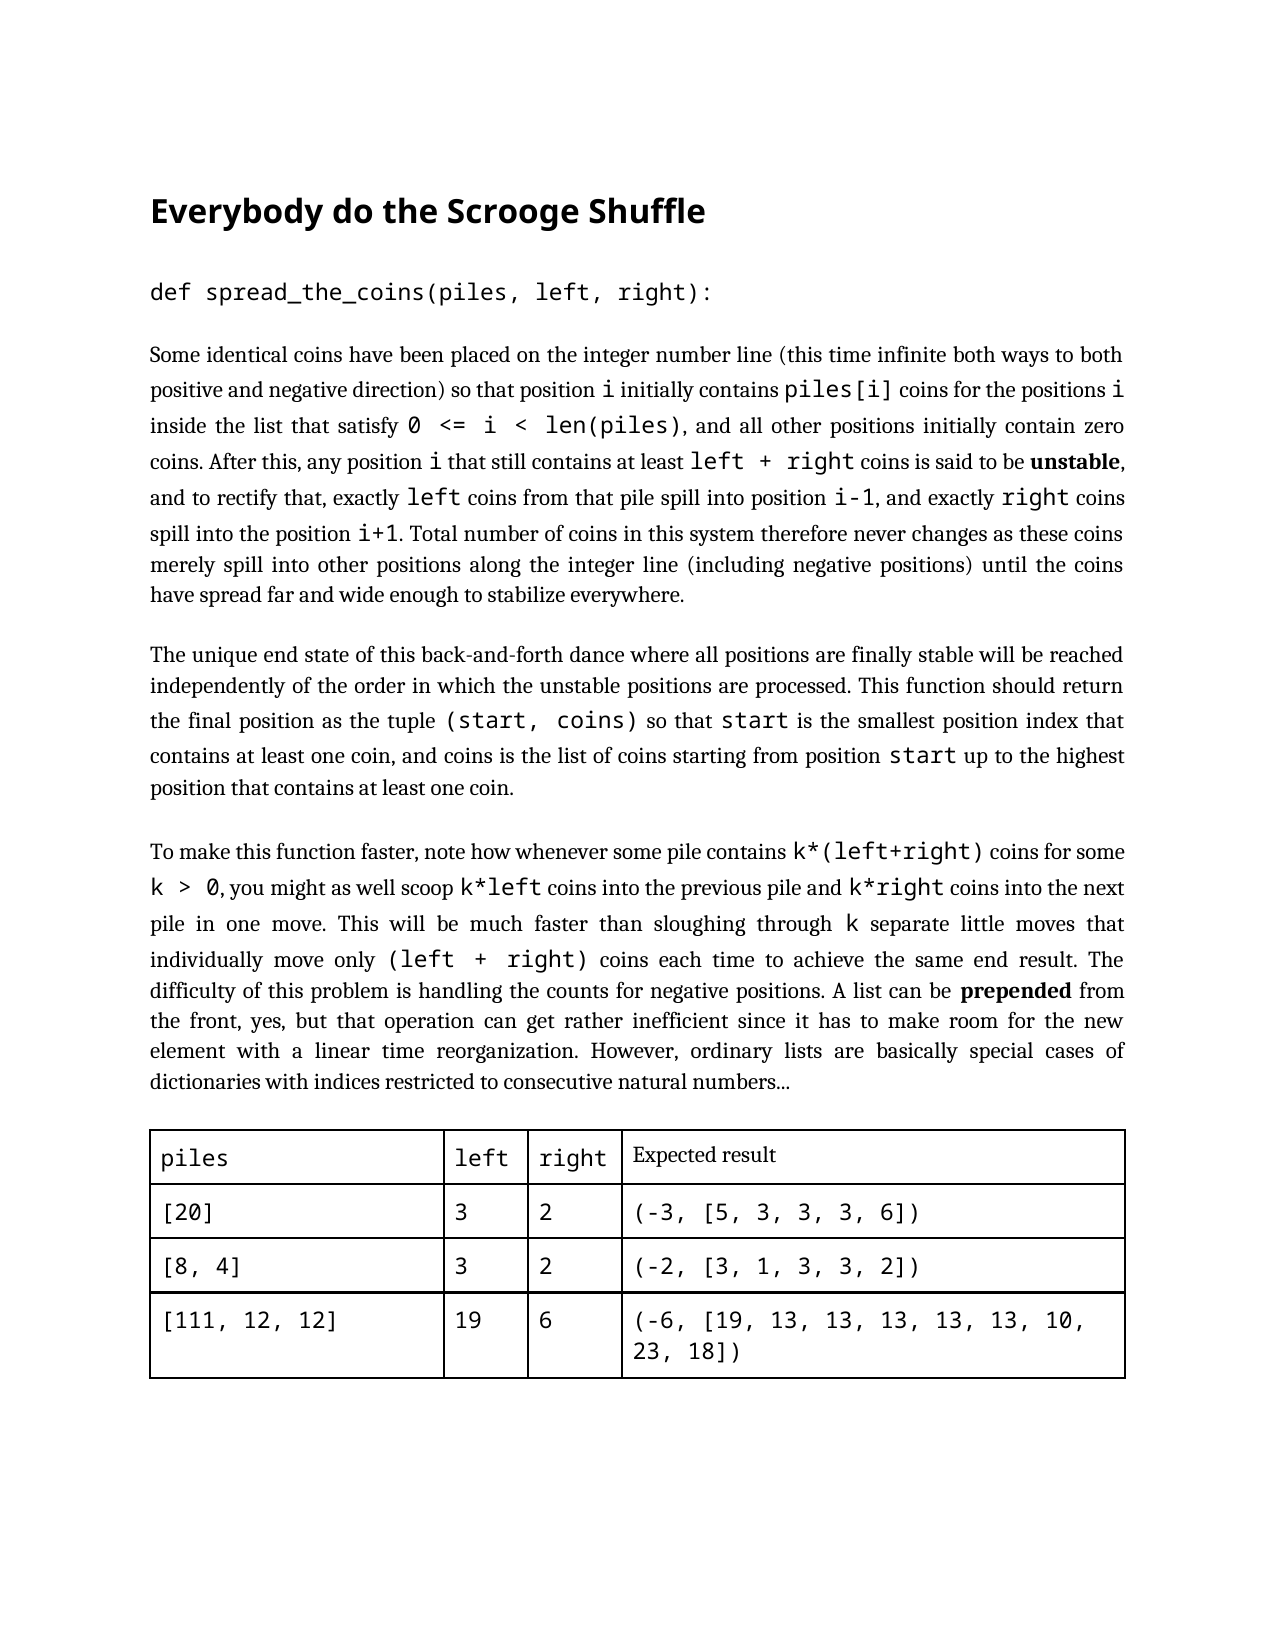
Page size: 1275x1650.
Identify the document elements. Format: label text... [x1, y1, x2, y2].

table_cell (-3, [5, 3, 3, 3, 6]) [623, 1185, 1124, 1237]
table_cell 19 [445, 1294, 527, 1377]
table_cell [20] [151, 1185, 443, 1237]
table_cell (-2, [3, 1, 3, 3, 2]) [623, 1239, 1124, 1291]
table_header left [445, 1131, 527, 1183]
table_cell 6 [529, 1294, 621, 1377]
table_cell 3 [445, 1185, 527, 1237]
text To make this function faster, note how whenever some pile contains k*(left+right) coins for some k > 0, you might as well scoop k*left coins into the previous pile and k*right coins into the next pile in one move. This will be much faster than sloughing through k separate little moves that individually move only (left + right) coins each time to achieve the same end result. The difficulty of this problem is handling the counts for negative positions. A list can be prepended from the front, yes, but that operation can get rather inefficient since it has to make room for the new element with a linear time reorganization. However, ordinary lists are basically special cases of dictionaries with indices restricted to consecutive natural numbers... [150, 835, 1125, 1095]
table_cell [111, 12, 12] [151, 1294, 443, 1377]
table_cell 2 [529, 1185, 621, 1237]
table_cell 2 [529, 1239, 621, 1291]
text Some identical coins have been placed on the integer number line (this time infinite both ways to both positive and negative direction) so that position i initially contains piles[i] coins for the positions i inside the list that satisfy 0 <= i < len(piles), and all other positions initially contain zero coins. After this, any position i that still contains at least left + right coins is said to be unstable, and to rectify that, exactly left coins from that pile spill into position i-1, and exactly right coins spill into the position i+1. Total number of coins in this system therefore never changes as these coins merely spill into other positions along the integer line (including negative positions) until the coins have spread far and wide enough to stabilize everywhere. [150, 342, 1125, 608]
text The unique end state of this back-and-forth dance where all positions are finally stable will be reached independently of the order in which the unstable positions are processed. This function should return the final position as the tuple (start, coins) so that start is the smallest position index that contains at least one coin, and coins is the list of coins starting from position start up to the highest position that contains at least one coin. [150, 642, 1125, 801]
table_header right [529, 1131, 621, 1183]
table_cell [8, 4] [151, 1239, 443, 1291]
subtitle Everybody do the Scrooge Shuffle [150, 187, 1125, 233]
table_header piles [151, 1131, 443, 1183]
table_cell (-6, [19, 13, 13, 13, 13, 13, 10, 23, 18]) [623, 1294, 1124, 1377]
text def spread_the_coins(piles, left, right): [150, 276, 1125, 307]
table_cell 3 [445, 1239, 527, 1291]
table_header Expected result [623, 1131, 1124, 1183]
